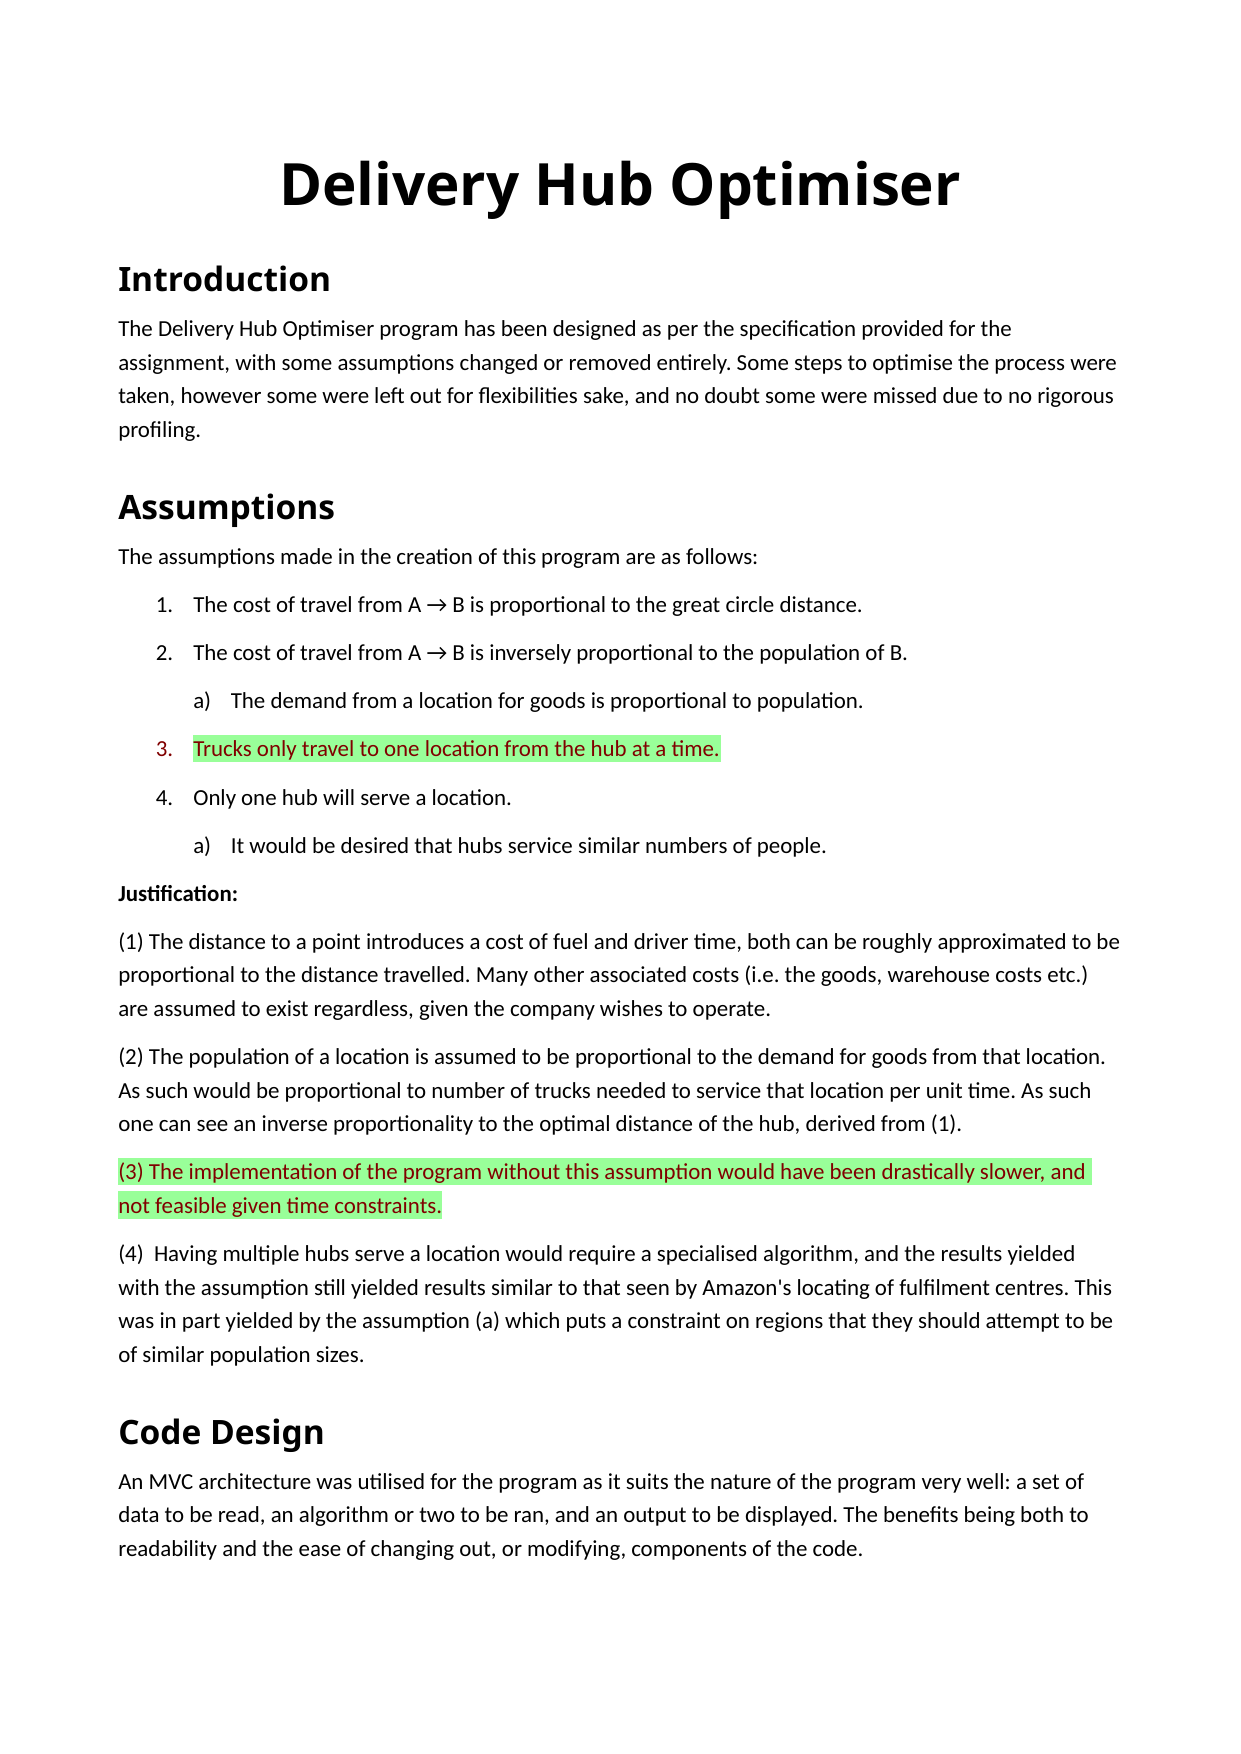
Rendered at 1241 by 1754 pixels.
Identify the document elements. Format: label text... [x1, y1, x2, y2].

list Trucks only travel to one location from the hub at a time. [156, 734, 1122, 762]
text Justification: [118, 879, 1122, 907]
text (4) Having multiple hubs serve a location would require a specialised algorithm, and the results yielded with the assumption still yielded results similar to that seen by Amazon's locating of fulfilment centres. This was in part yielded by the assumption (a) which puts a constraint on regions that they should attempt to be of similar population sizes. [118, 1239, 1122, 1368]
list The cost of travel from A → B is proportional to the great circle distance. [156, 590, 1122, 618]
text (1) The distance to a point introduces a cost of fuel and driver time, both can be roughly approximated to be proportional to the distance travelled. Many other associated costs (i.e. the goods, warehouse costs etc.) are assumed to exist regardless, given the company wishes to operate. [118, 927, 1122, 1022]
text An MVC architecture was utilised for the program as it suits the nature of the program very well: a set of data to be read, an algorithm or two to be ran, and an output to be displayed. The benefits being both to readability and the ease of changing out, or modifying, components of the code. [118, 1467, 1122, 1562]
list Only one hub will serve a location. [156, 783, 1122, 811]
text The assumptions made in the creation of this program are as follows: [118, 542, 1122, 570]
subtitle Introduction [118, 256, 1122, 302]
list The cost of travel from A → B is inversely proportional to the population of B. [156, 638, 1122, 666]
subtitle Assumptions [118, 484, 1122, 529]
text The Delivery Hub Optimiser program has been designed as per the specification provided for the assignment, with some assumptions changed or removed entirely. Some steps to optimise the process were taken, however some were left out for flexibilities sake, and no doubt some were missed due to no rigorous profiling. [118, 314, 1122, 443]
text (2) The population of a location is assumed to be proportional to the demand for goods from that location. As such would be proportional to number of trucks needed to service that location per unit time. As such one can see an inverse proportionality to the optimal distance of the hub, derived from (1). [118, 1042, 1122, 1137]
list The demand from a location for goods is proportional to population. [193, 686, 1122, 714]
title Delivery Hub Optimiser [118, 143, 1122, 223]
subtitle Code Design [118, 1409, 1122, 1454]
text (3) The implementation of the program without this assumption would have been drastically slower, and not feasible given time constraints. [118, 1157, 1122, 1219]
list It would be desired that hubs service similar numbers of people. [193, 831, 1122, 859]
